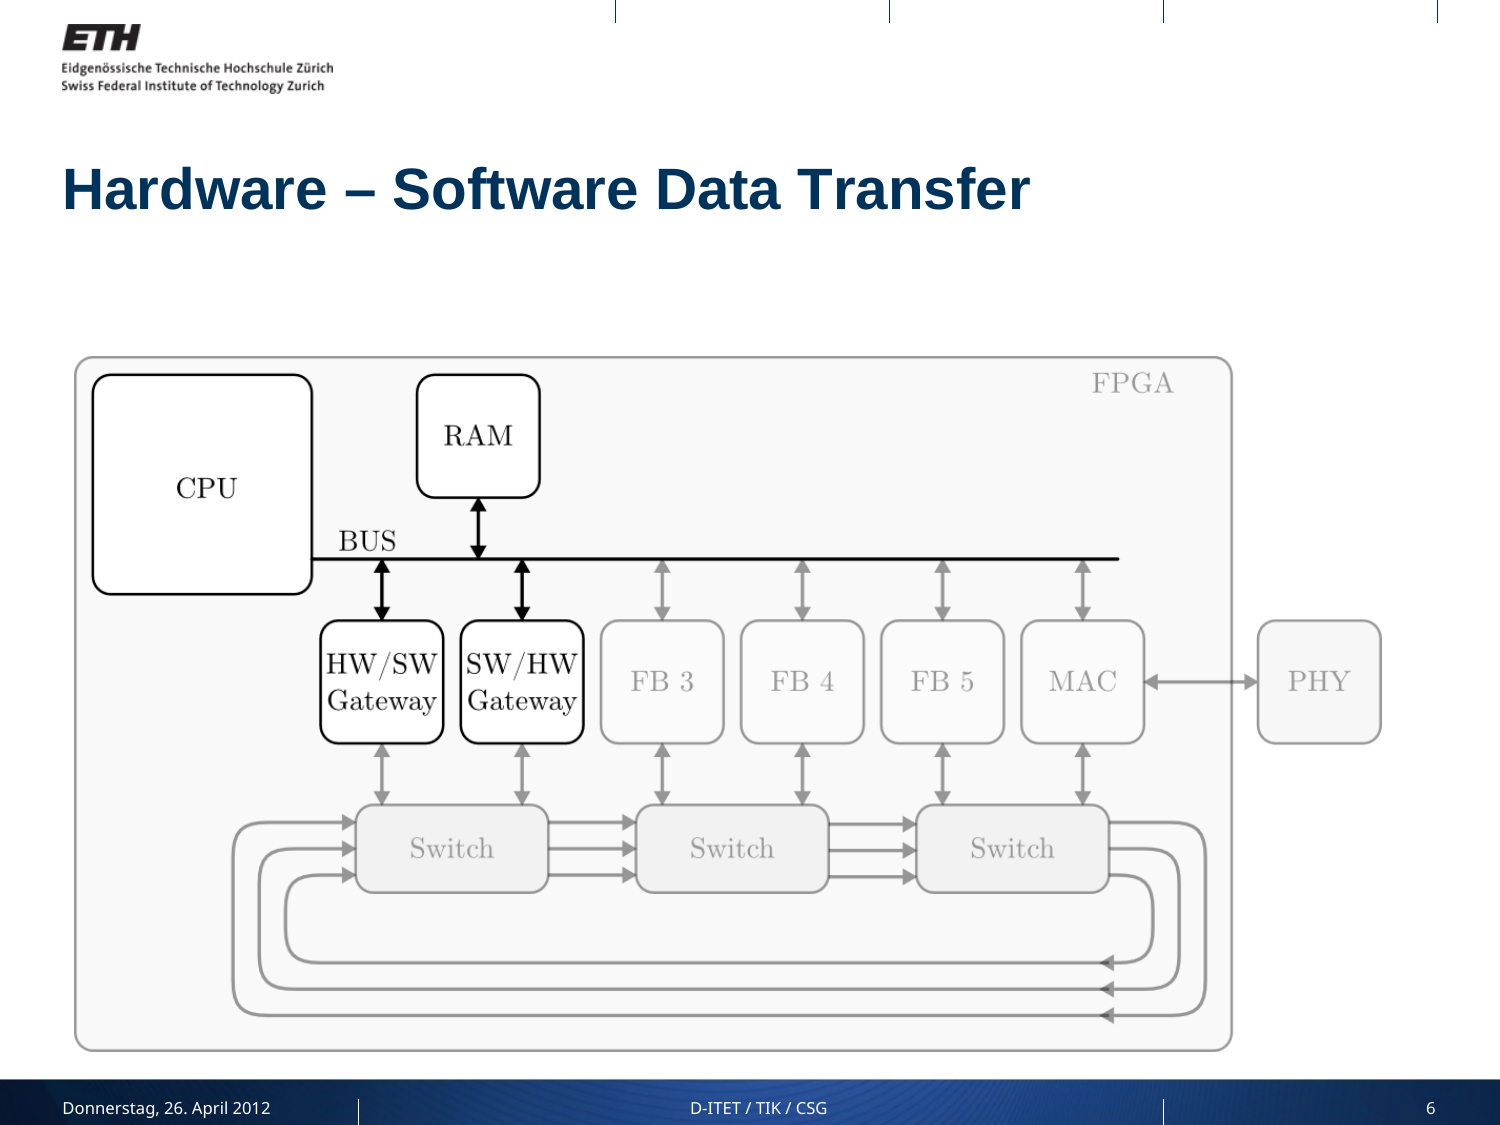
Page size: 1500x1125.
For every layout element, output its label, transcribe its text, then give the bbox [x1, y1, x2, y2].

picture [74, 356, 1382, 1052]
picture [0, 1078, 1500, 1125]
picture [62, 24, 333, 94]
title Hardware – Software Data Transfer [62, 157, 1438, 296]
